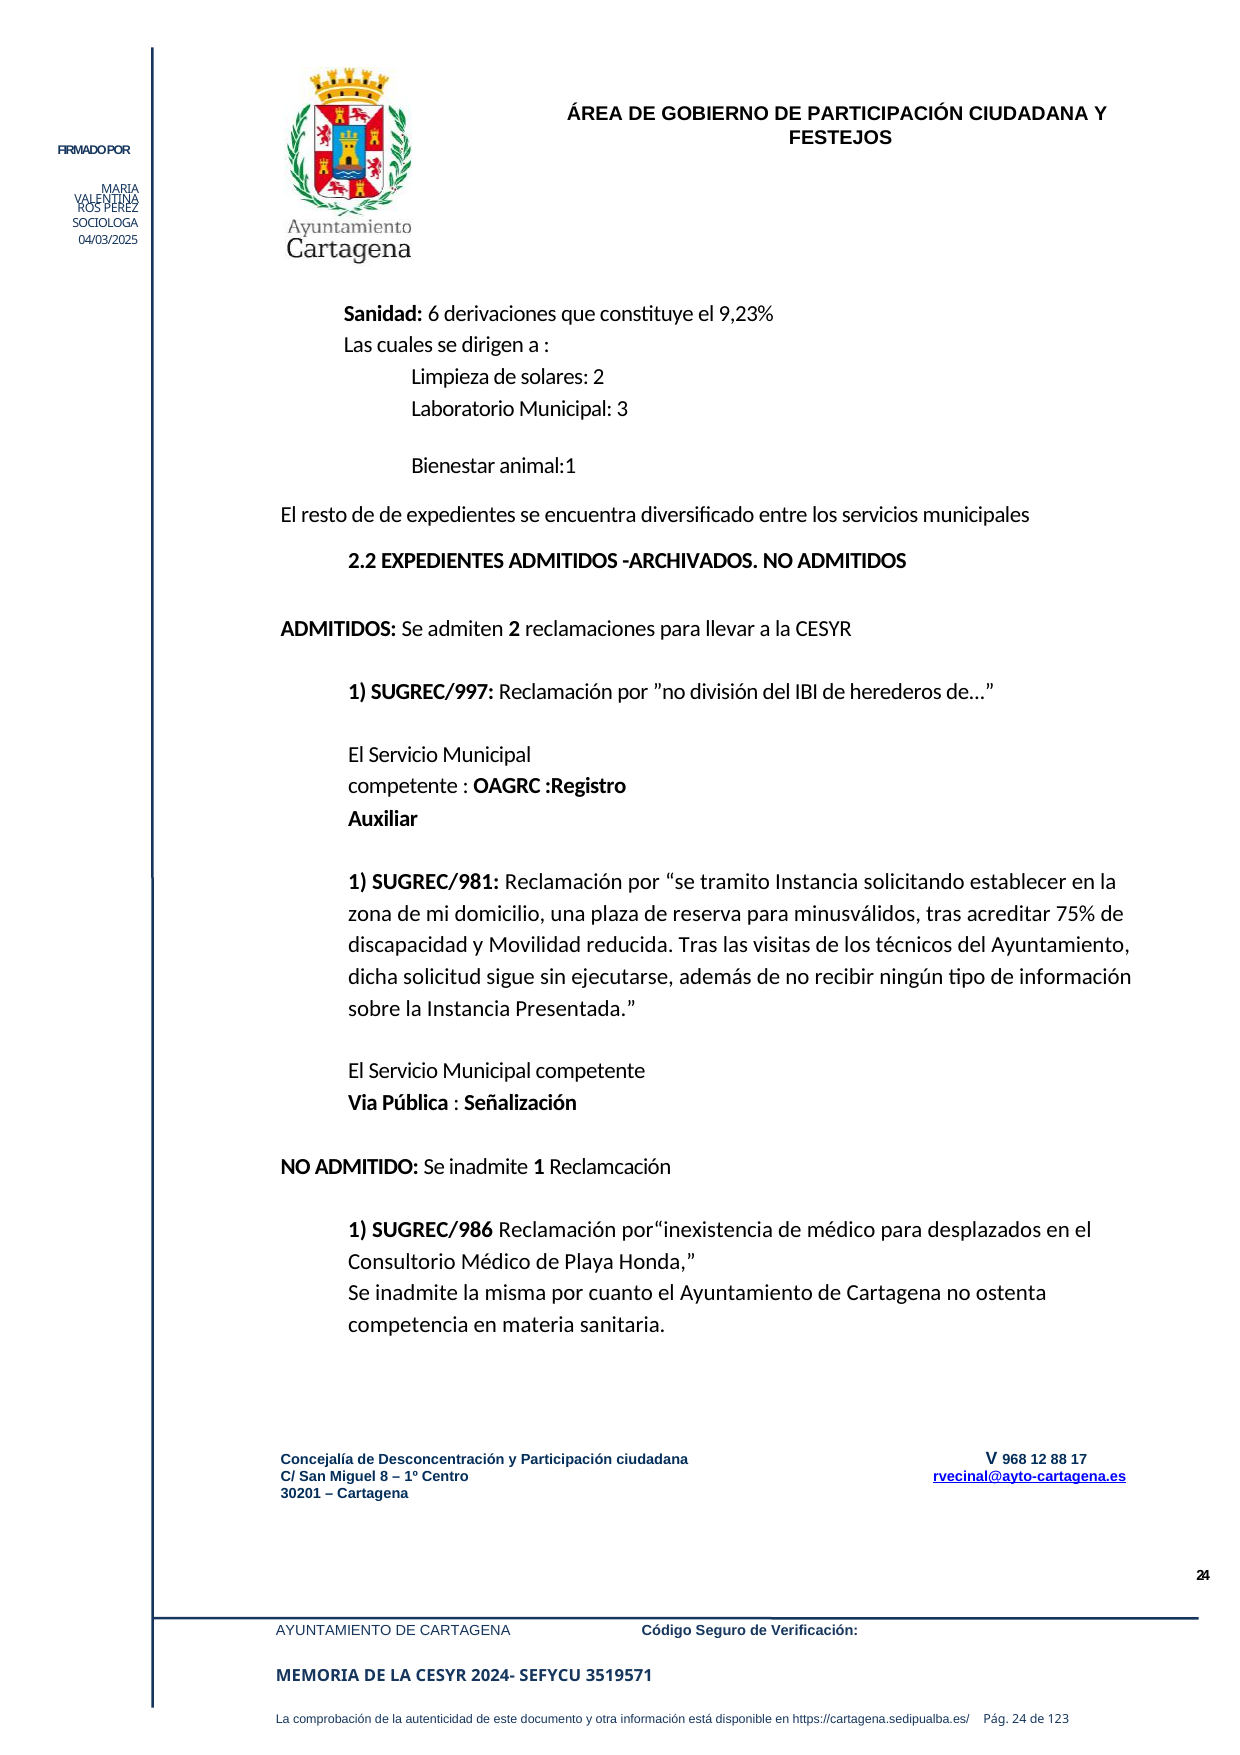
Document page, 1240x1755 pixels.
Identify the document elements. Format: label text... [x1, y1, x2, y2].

text 1) SUGREC/981: Reclamación por “se tramito Instancia solicitando establecer en la zona de mi domicilio, una plaza de reserva para minusválidos, tras acreditar 75% de discapacidad y Movilidad reducida. Tras las visitas de los técnicos del Ayuntamiento, dicha solicitud sigue sin ejecutarse, además de no recibir ningún tipo de información sobre la Instancia Presentada.” [348, 864, 1135, 1022]
table_header ÁREA DE GOBIERNO DE PARTICIPACIÓN CIUDADANA Y FESTEJOS [412, 65, 1221, 268]
text 1) SUGREC/986 Reclamación por“inexistencia de médico para desplazados en el Consultorio Médico de Playa Honda,” [348, 1212, 1128, 1275]
text La comprobación de la autenticidad de este documento y otra información está disponible en https://cartagena.sedipualba.es/ Pág. 24 de 123 [154, 1712, 1198, 1727]
text El resto de de expedientes se encuentra diversificado entre los servicios municipales 2.2 EXPEDIENTES ADMITIDOS -ARCHIVADOS. NO ADMITIDOS [280, 486, 1030, 578]
text Bienestar animal:1 [411, 424, 1221, 486]
text Se inadmite la misma por cuanto el Ayuntamiento de Cartagena no ostenta competencia en materia sanitaria. [348, 1275, 1135, 1339]
text Limpieza de solares: 2 [411, 361, 1221, 391]
text Laboratorio Municipal: 3 [411, 393, 1221, 422]
table_header [171, 65, 412, 268]
text NO ADMITIDO: Se inadmite 1 Reclamcación [280, 1151, 1233, 1180]
text Las cuales se dirigen a : [343, 329, 1221, 358]
text Sanidad: 6 derivaciones que constituye el 9,23% [343, 298, 1221, 327]
text ADMITIDOS: Se admiten 2 reclamaciones para llevar a la CESYR [280, 613, 1233, 642]
text 04/03/2025 [57, 235, 139, 246]
text El Servicio Municipal competente Via Pública : Señalización [348, 1054, 648, 1117]
text [154, 1588, 1198, 1617]
text SOCIOLOGA [57, 220, 139, 229]
text FIRMADO POR [57, 143, 139, 157]
text Concejalía de Desconcentración y Participación ciudadana V 968 12 88 17 [280, 1450, 1233, 1467]
text C/ San Miguel 8 – 1º Centro rvecinal@ayto-cartagena.es 30201 – Cartagena [280, 1467, 1135, 1502]
text 24 [1196, 1572, 1212, 1583]
text AYUNTAMIENTO DE CARTAGENA Código Seguro de Verificación: [154, 1620, 1198, 1712]
text El Servicio Municipal competente : OAGRC :Registro Auxiliar [348, 736, 655, 832]
text 1) SUGREC/997: Reclamación por ”no división del IBI de herederos de...” [348, 676, 1233, 705]
text MARIA VALENTINA ROS PEREZ [57, 186, 139, 214]
